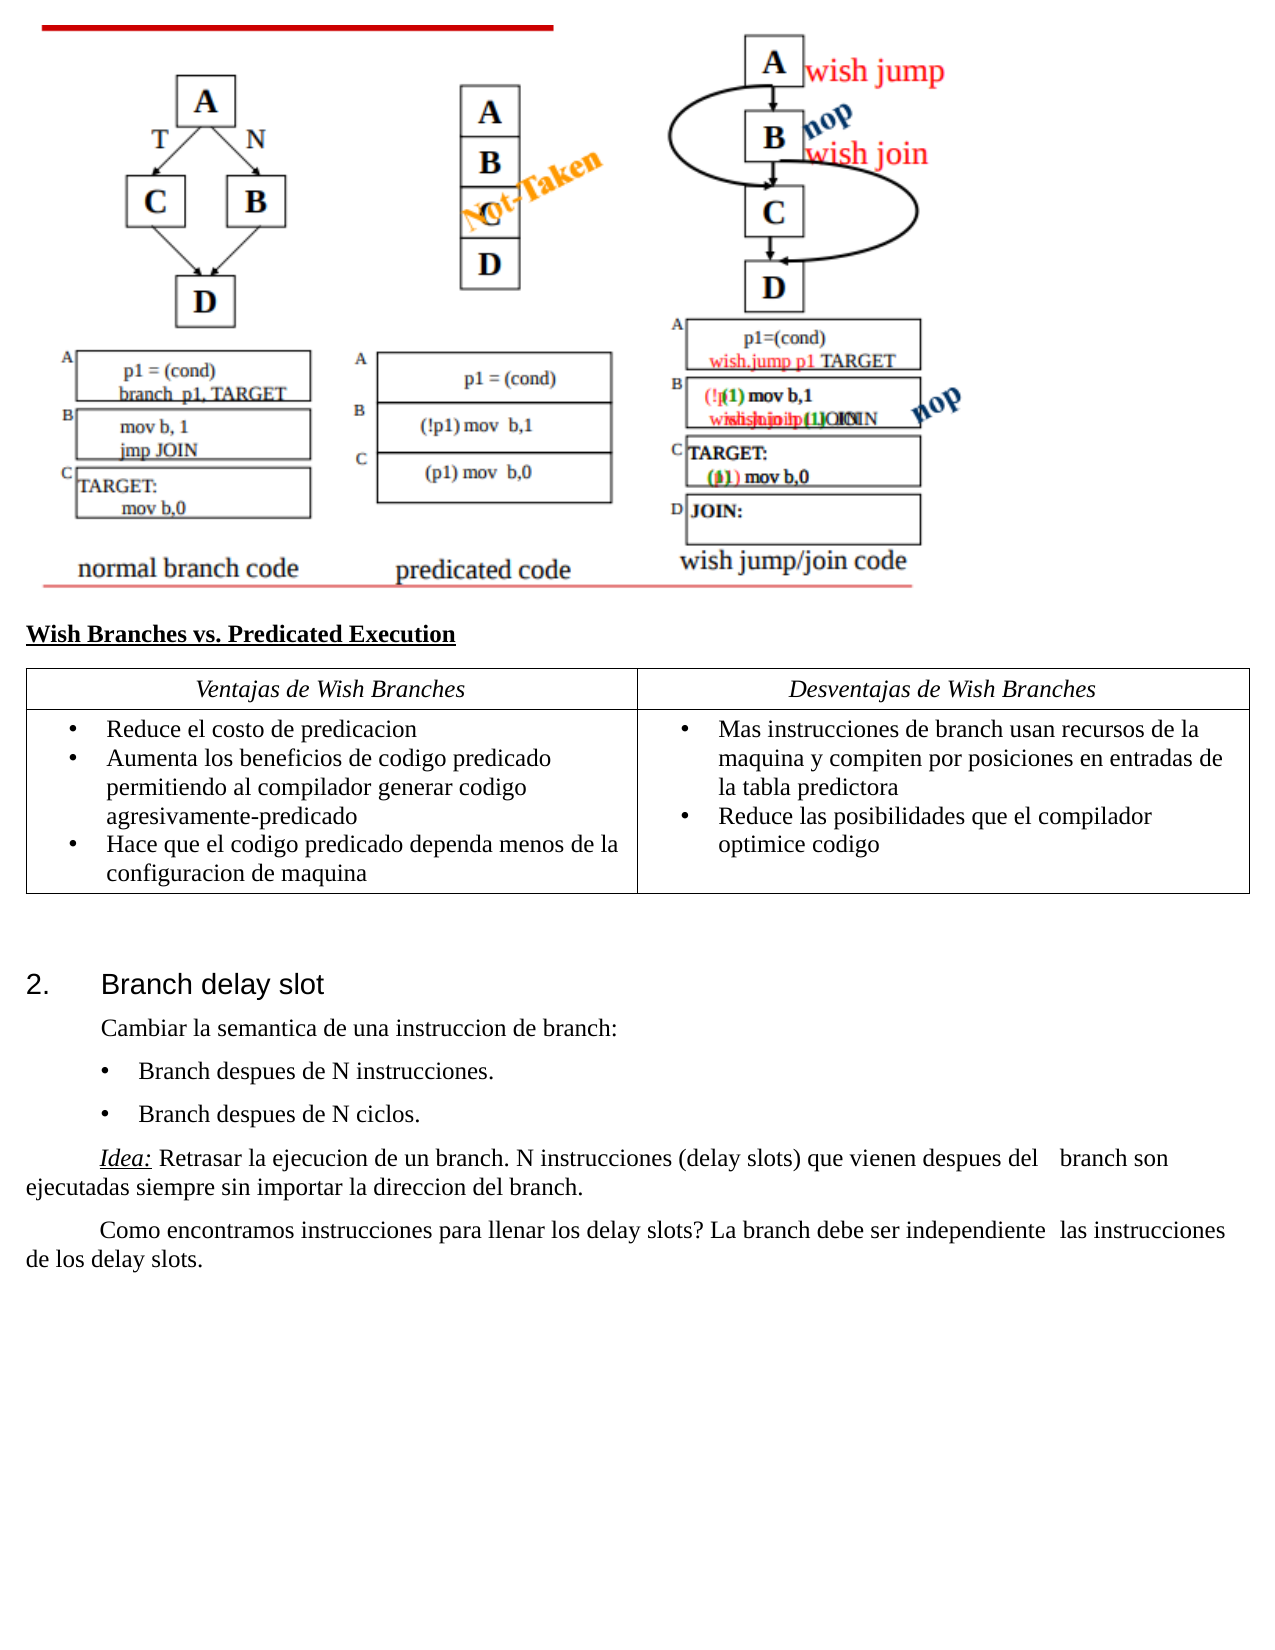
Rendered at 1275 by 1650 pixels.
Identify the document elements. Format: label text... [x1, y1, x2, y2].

text Wish Branches vs. Predicated Execution [26, 619, 1249, 648]
table_cell Reduce el costo de predicacion Aumenta los beneficios de codigo predicado permitiendo al compilador generar codigo agresivamente-predicado Hace que el codigo predicado dependa menos de la configuracion de maquina [27, 710, 637, 893]
list Cambiar la semantica de una instruccion de branch: [63, 1013, 1249, 1042]
list Branch despues de N instrucciones. [101, 1056, 1249, 1085]
table_header Ventajas de Wish Branches [27, 669, 637, 709]
table_cell Mas instrucciones de branch usan recursos de la maquina y compiten por posiciones en entradas de la tabla predictora Reduce las posibilidades que el compilador optimice codigo [638, 710, 1249, 893]
text Idea: Retrasar la ejecucion de un branch. N instrucciones (delay slots) que vienen despues del branch son ejecutadas siempre sin importar la direccion del branch. [26, 1143, 1249, 1200]
list Branch despues de N ciclos. [101, 1099, 1249, 1128]
picture [25, 25, 970, 599]
table_header Desventajas de Wish Branches [638, 669, 1249, 709]
subtitle Branch delay slot [26, 967, 1249, 1000]
text Como encontramos instrucciones para llenar los delay slots? La branch debe ser independiente las instrucciones de los delay slots. [26, 1215, 1249, 1272]
